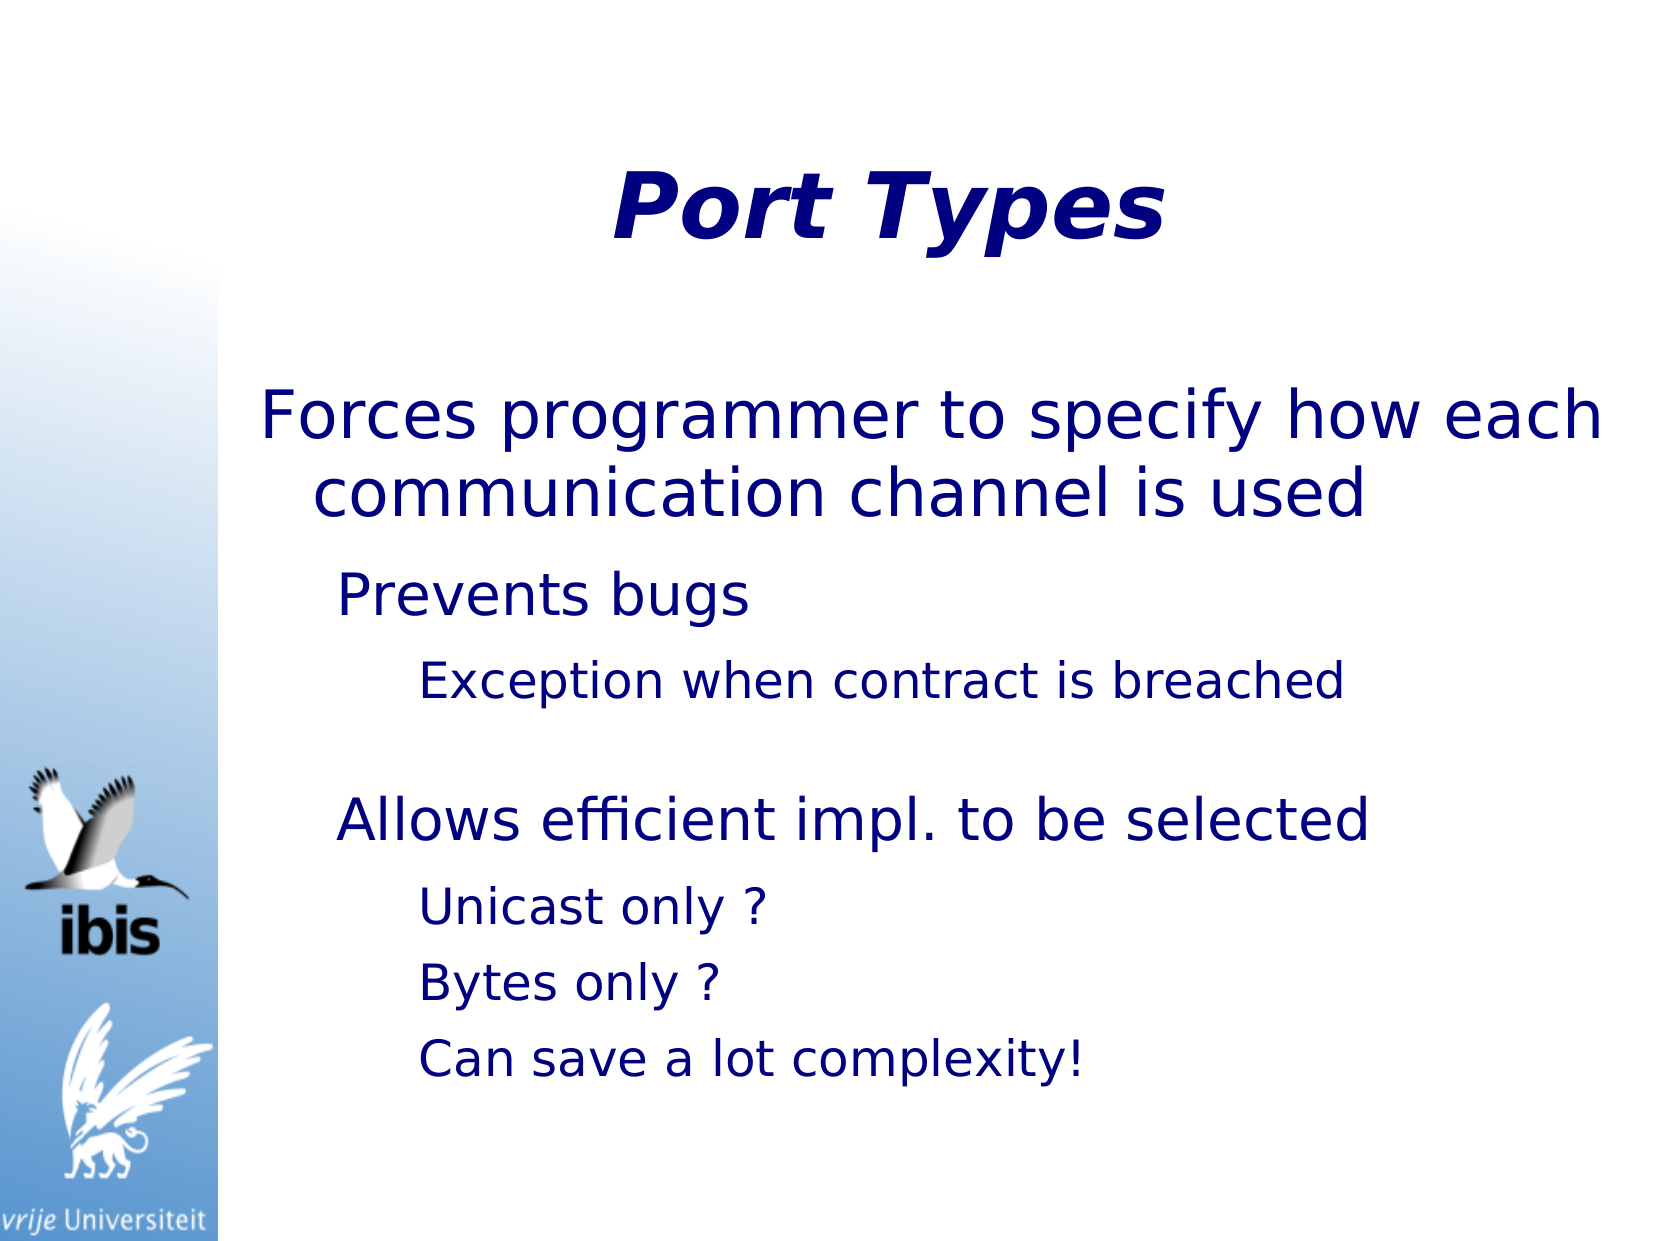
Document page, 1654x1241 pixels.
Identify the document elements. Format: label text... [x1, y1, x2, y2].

title Port Types [248, 102, 1534, 310]
picture [0, 0, 218, 1241]
list Forces programmer to specify how each communication channel is used Prevents bugs Exception when contract is breached Allows efficient impl. to be selected Unicast only ? Bytes only ? Can save a lot complexity! [241, 376, 1654, 1158]
